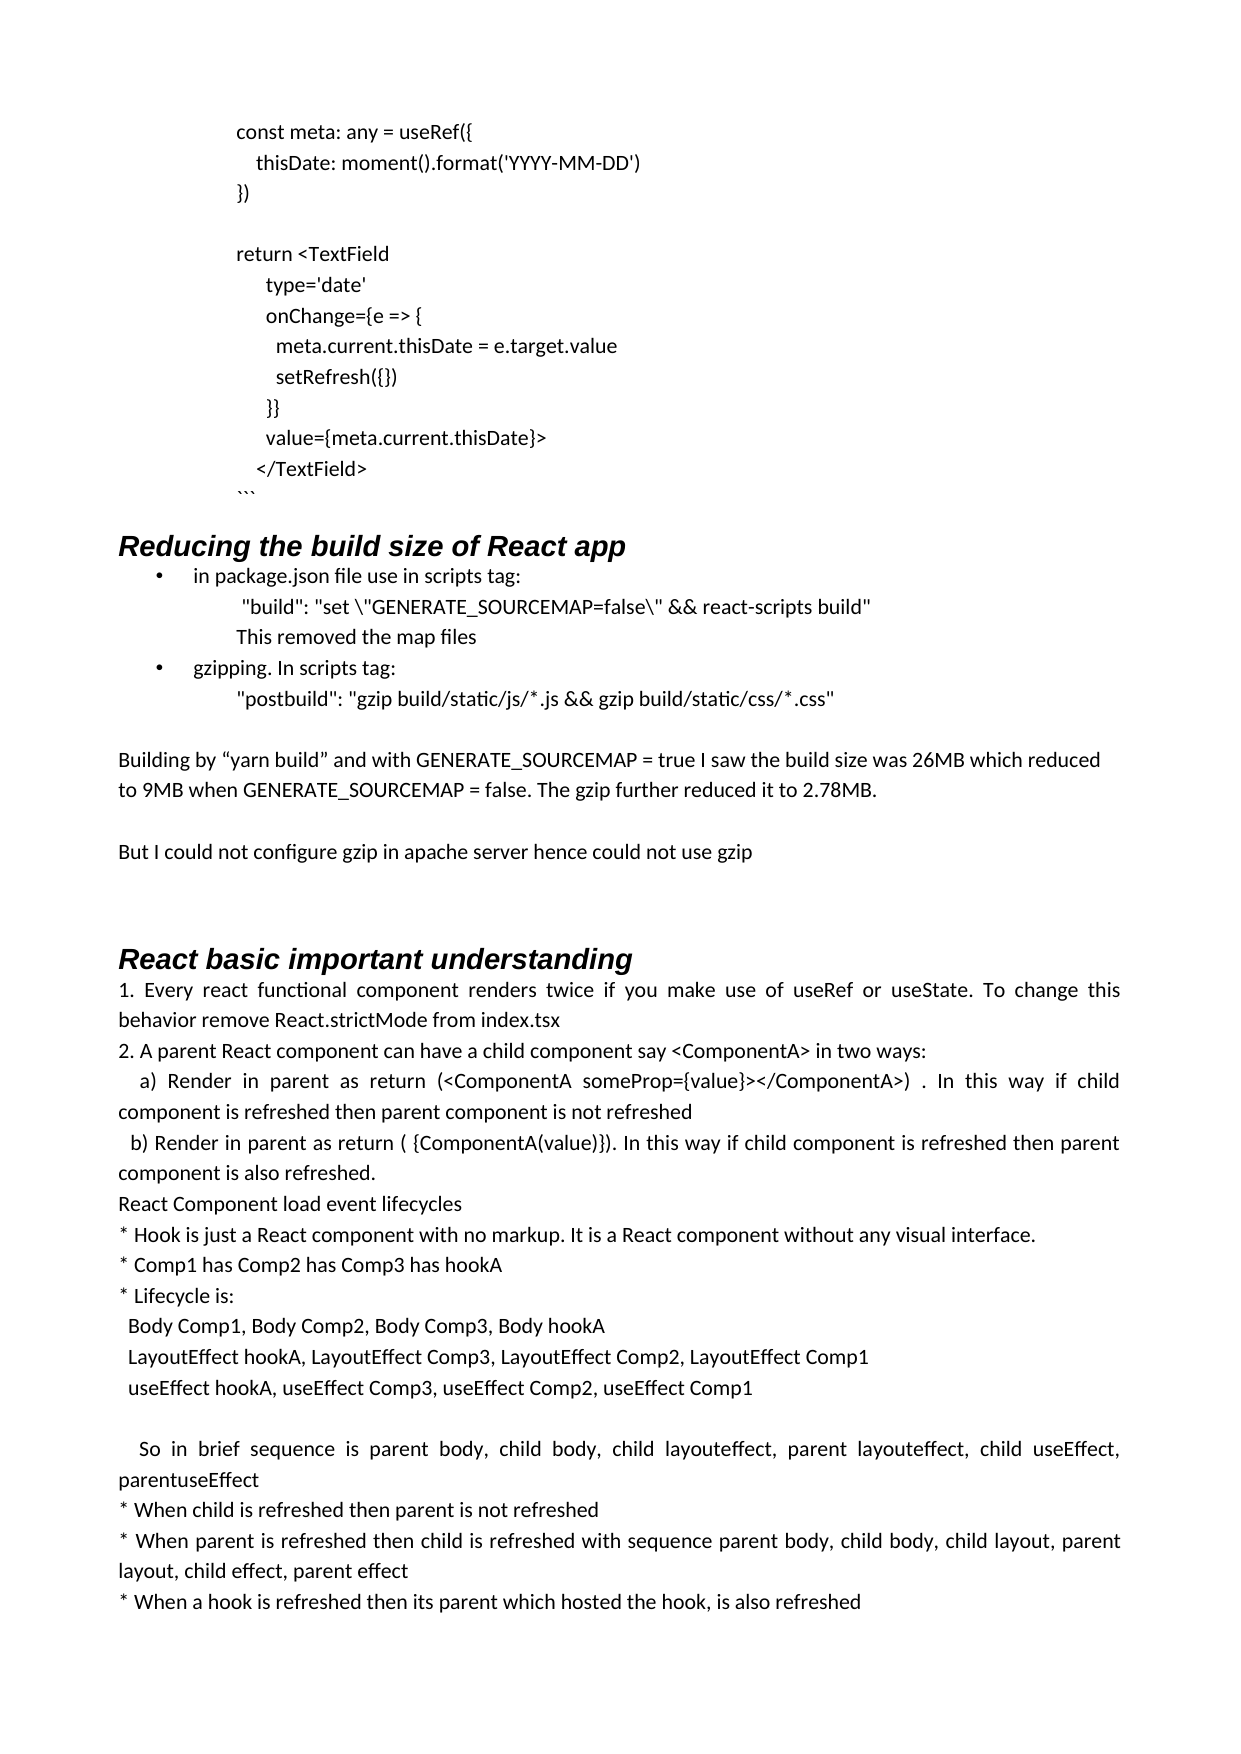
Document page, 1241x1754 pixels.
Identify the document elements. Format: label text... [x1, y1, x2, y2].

text LayoutEffect hookA, LayoutEffect Comp3, LayoutEffect Comp2, LayoutEffect Comp1 [118, 1343, 1122, 1370]
text b) Render in parent as return ( {ComponentA(value)}). In this way if child component is refreshed then parent component is also refreshed. [118, 1129, 1122, 1186]
text const meta: any = useRef({ [236, 118, 1122, 145]
list gzipping. In scripts tag: [156, 654, 1122, 681]
text "postbuild": "gzip build/static/js/*.js && gzip build/static/css/*.css" [236, 685, 1122, 711]
text thisDate: moment().format('YYYY-MM-DD') [236, 149, 1122, 175]
text Body Comp1, Body Comp2, Body Comp3, Body hookA [118, 1313, 1122, 1339]
text 1. Every react functional component renders twice if you make use of useRef or useState. To change this behavior remove React.strictMode from index.tsx [118, 976, 1122, 1033]
subtitle Reducing the build size of React app [118, 529, 1122, 562]
text Building by “yarn build” and with GENERATE_SOURCEMAP = true I saw the build size was 26MB which reduced to 9MB when GENERATE_SOURCEMAP = false. The gzip further reduced it to 2.78MB. [118, 746, 1122, 803]
text * When a hook is refreshed then its parent which hosted the hook, is also refreshed [118, 1588, 1122, 1615]
text ``` [236, 486, 1122, 512]
text useEffect hookA, useEffect Comp3, useEffect Comp2, useEffect Comp1 [118, 1374, 1122, 1401]
text setRefresh({}) [236, 363, 1122, 390]
text }) [236, 179, 1122, 206]
text So in brief sequence is parent body, child body, child layouteffect, parent layouteffect, child useEffect, parentuseEffect [118, 1435, 1122, 1492]
list in package.json file use in scripts tag: [156, 562, 1122, 589]
text </TextField> [236, 455, 1122, 482]
text * When parent is refreshed then child is refreshed with sequence parent body, child body, child layout, parent layout, child effect, parent effect [118, 1527, 1122, 1584]
text * Comp1 has Comp2 has Comp3 has hookA [118, 1251, 1122, 1278]
text value={meta.current.thisDate}> [236, 424, 1122, 451]
text type='date' [236, 271, 1122, 298]
text But I could not configure gzip in apache server hence could not use gzip [118, 838, 1122, 864]
text React Component load event lifecycles [118, 1190, 1122, 1217]
text * Lifecycle is: [118, 1282, 1122, 1309]
text * Hook is just a React component with no markup. It is a React component without any visual interface. [118, 1221, 1122, 1247]
text * When child is refreshed then parent is not refreshed [118, 1496, 1122, 1523]
text a) Render in parent as return (<ComponentA someProp={value}></ComponentA>) . In this way if child component is refreshed then parent component is not refreshed [118, 1068, 1122, 1125]
text meta.current.thisDate = e.target.value [236, 332, 1122, 359]
text }} [236, 394, 1122, 420]
text "build": "set \"GENERATE_SOURCEMAP=false\" && react-scripts build" [236, 593, 1122, 619]
text return <TextField [236, 241, 1122, 267]
text onChange={e => { [236, 302, 1122, 328]
subtitle React basic important understanding [118, 942, 1122, 976]
text This removed the map files [236, 623, 1122, 650]
text 2. A parent React component can have a child component say <ComponentA> in two ways: [118, 1037, 1122, 1064]
